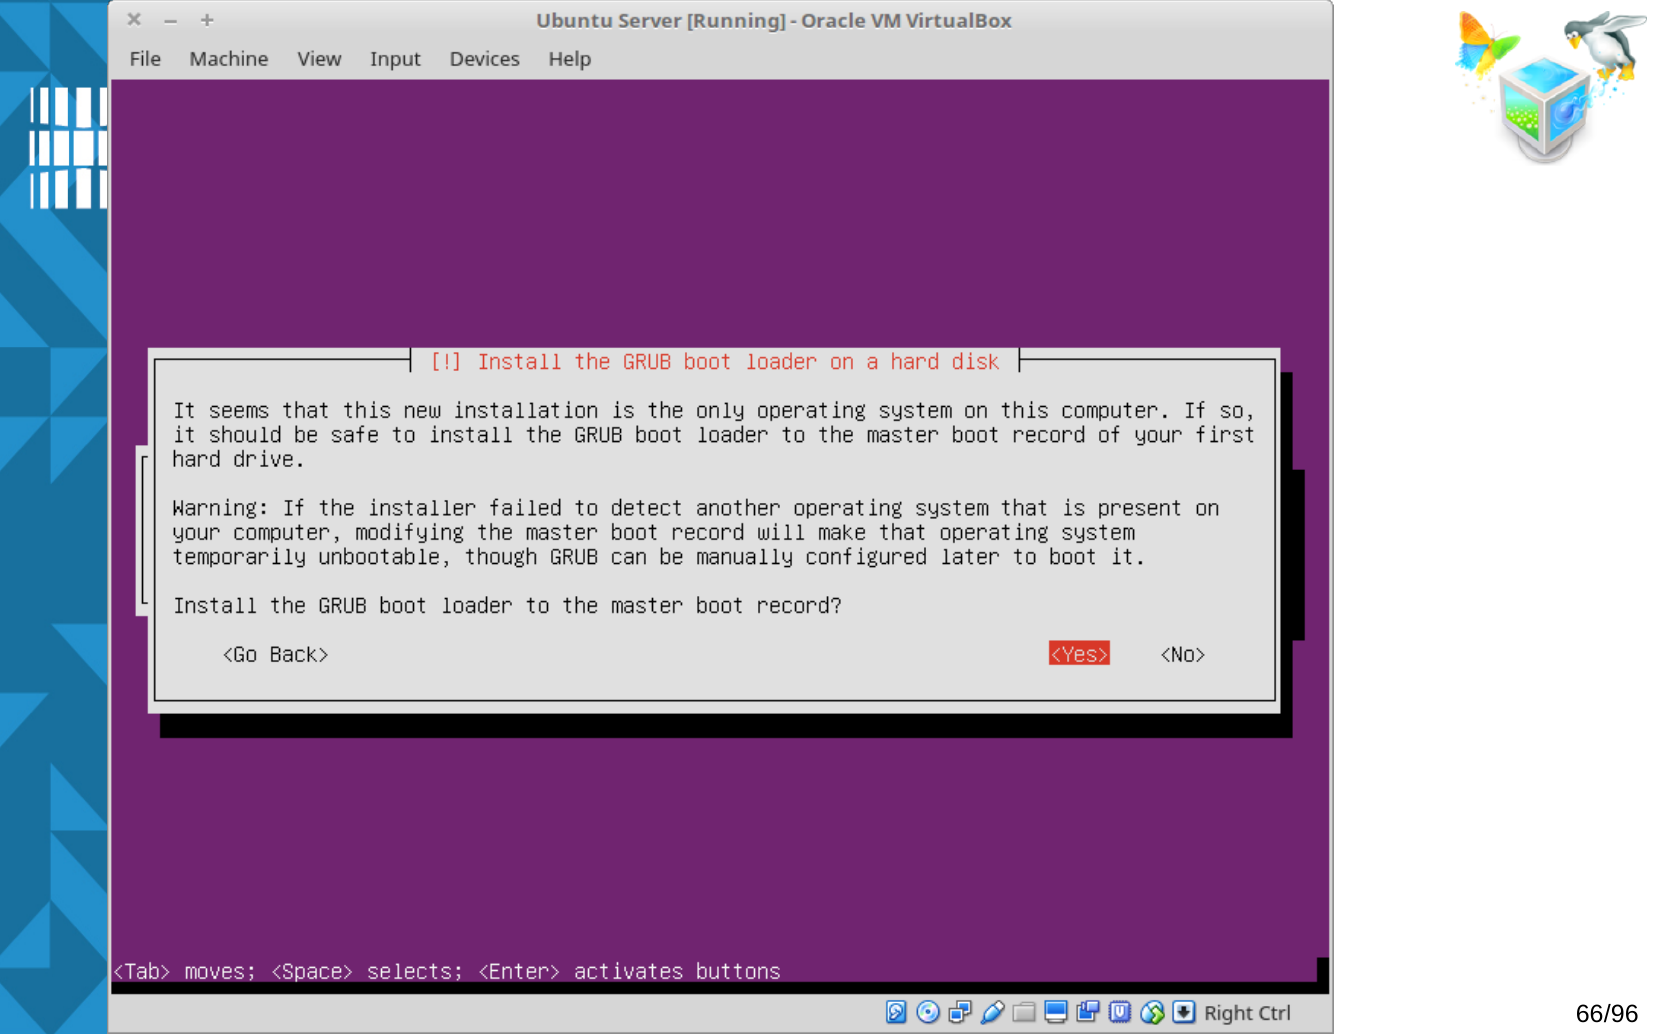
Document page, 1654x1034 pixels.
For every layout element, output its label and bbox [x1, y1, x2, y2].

picture [107, 0, 1334, 1034]
picture [1452, 7, 1653, 166]
